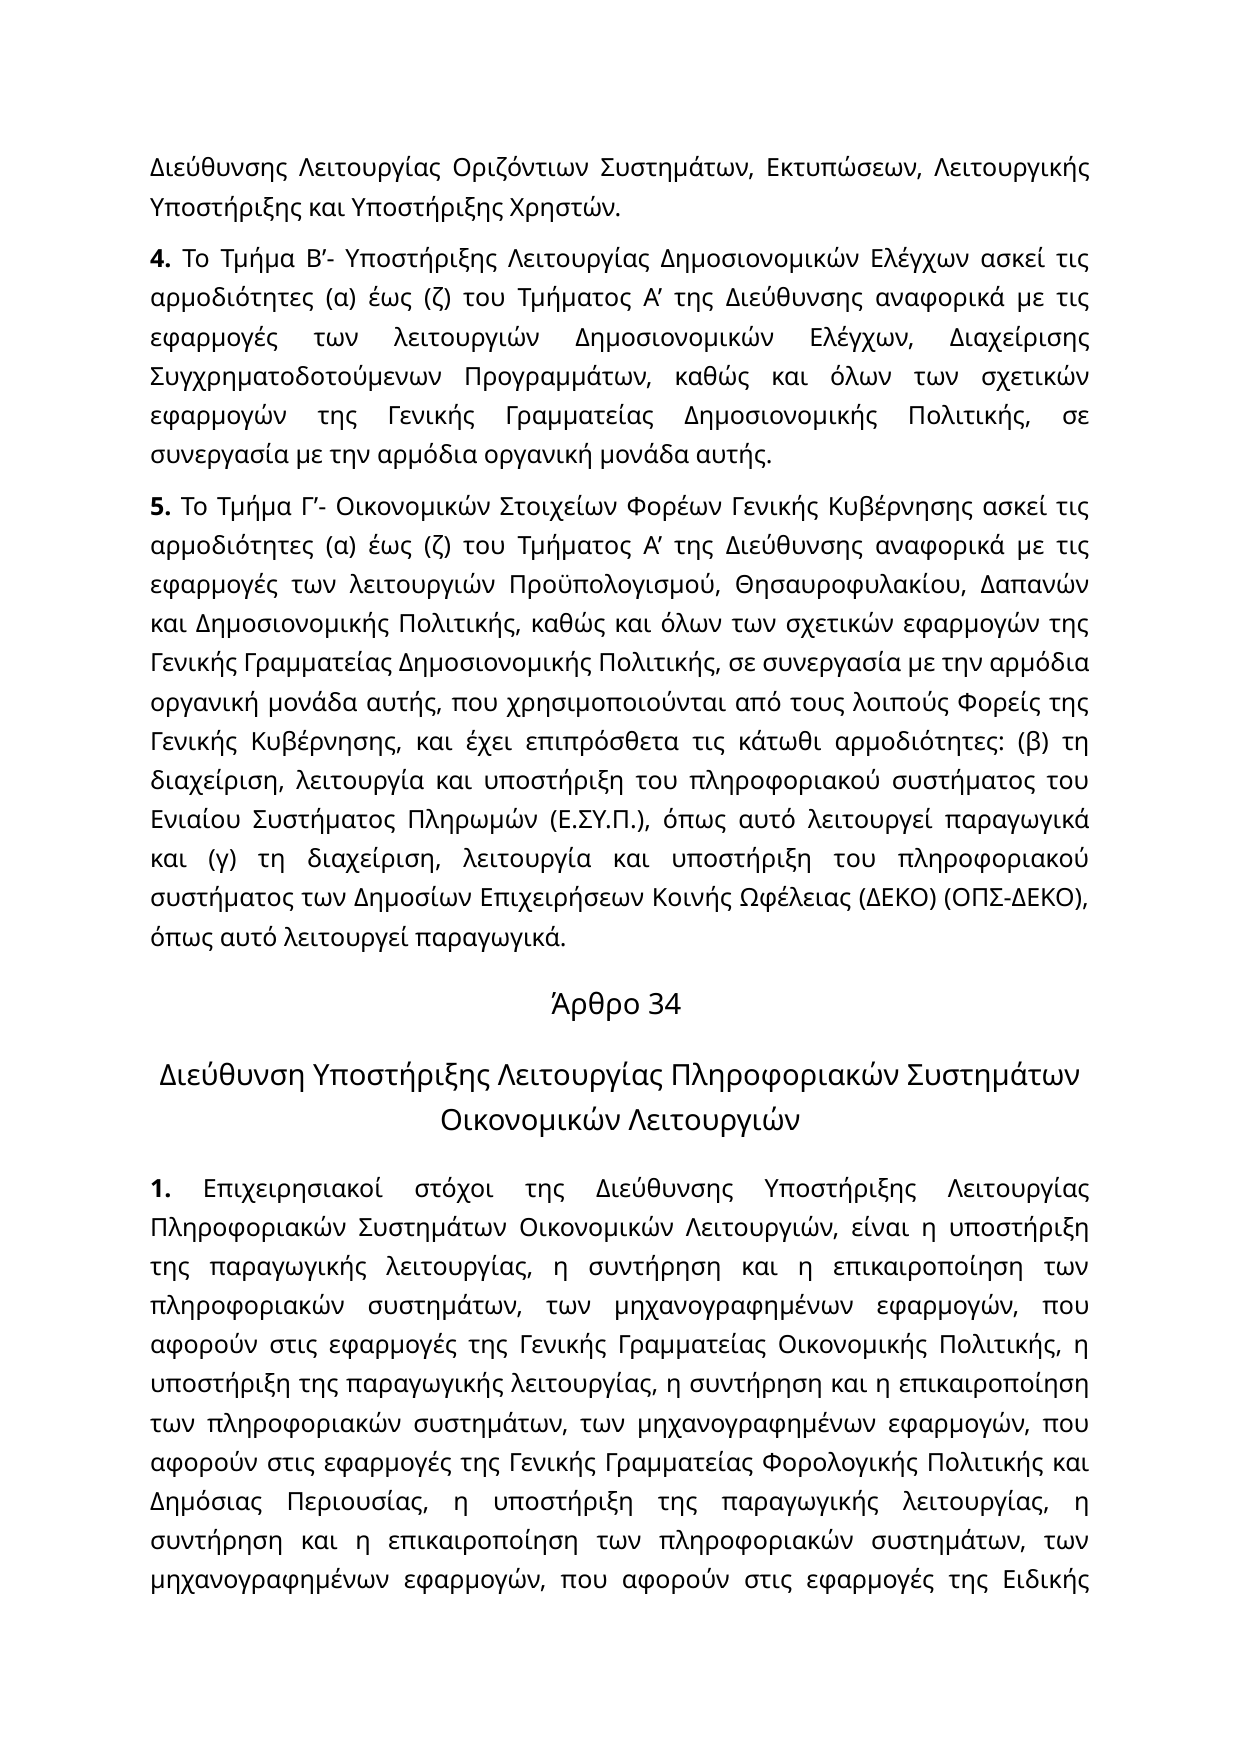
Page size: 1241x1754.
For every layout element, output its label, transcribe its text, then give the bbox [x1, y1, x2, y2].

text Διεύθυνσης Λειτουργίας Οριζόντιων Συστημάτων, Εκτυπώσεων, Λειτουργικής Υποστήριξης και Υποστήριξης Χρηστών. [150, 150, 1090, 223]
subtitle Άρθρο 34 [150, 983, 1090, 1023]
text 1. Επιχειρησιακοί στόχοι της Διεύθυνσης Υποστήριξης Λειτουργίας Πληροφοριακών Συστημάτων Οικονομικών Λειτουργιών, είναι η υποστήριξη της παραγωγικής λειτουργίας, η συντήρηση και η επικαιροποίηση των πληροφοριακών συστημάτων, των μηχανογραφημένων εφαρμογών, που αφορούν στις εφαρμογές της Γενικής Γραμματείας Οικονομικής Πολιτικής, η υποστήριξη της παραγωγικής λειτουργίας, η συντήρηση και η επικαιροποίηση των πληροφοριακών συστημάτων, των μηχανογραφημένων εφαρμογών, που αφορούν στις εφαρμογές της Γενικής Γραμματείας Φορολογικής Πολιτικής και Δημόσιας Περιουσίας, η υποστήριξη της παραγωγικής λειτουργίας, η συντήρηση και η επικαιροποίηση των πληροφοριακών συστημάτων, των μηχανογραφημένων εφαρμογών, που αφορούν στις εφαρμογές της Ειδικής [150, 1170, 1090, 1596]
subtitle Διεύθυνση Υποστήριξης Λειτουργίας Πληροφοριακών Συστημάτων Οικονομικών Λειτουργιών [150, 1054, 1090, 1139]
text 4. Το Τμήμα Β’- Υποστήριξης Λειτουργίας Δημοσιονομικών Ελέγχων ασκεί τις αρμοδιότητες (α) έως (ζ) του Τμήματος Α’ της Διεύθυνσης αναφορικά με τις εφαρμογές των λειτουργιών Δημοσιονομικών Ελέγχων, Διαχείρισης Συγχρηματοδοτούμενων Προγραμμάτων, καθώς και όλων των σχετικών εφαρμογών της Γενικής Γραμματείας Δημοσιονομικής Πολιτικής, σε συνεργασία με την αρμόδια οργανική μονάδα αυτής. [150, 241, 1090, 471]
text 5. Το Τμήμα Γ’- Οικονομικών Στοιχείων Φορέων Γενικής Κυβέρνησης ασκεί τις αρμοδιότητες (α) έως (ζ) του Τμήματος Α’ της Διεύθυνσης αναφορικά με τις εφαρμογές των λειτουργιών Προϋπολογισμού, Θησαυροφυλακίου, Δαπανών και Δημοσιονομικής Πολιτικής, καθώς και όλων των σχετικών εφαρμογών της Γενικής Γραμματείας Δημοσιονομικής Πολιτικής, σε συνεργασία με την αρμόδια οργανική μονάδα αυτής, που χρησιμοποιούνται από τους λοιπούς Φορείς της Γενικής Κυβέρνησης, και έχει επιπρόσθετα τις κάτωθι αρμοδιότητες: (β) τη διαχείριση, λειτουργία και υποστήριξη του πληροφοριακού συστήματος του Ενιαίου Συστήματος Πληρωμών (Ε.ΣΥ.Π.), όπως αυτό λειτουργεί παραγωγικά και (γ) τη διαχείριση, λειτουργία και υποστήριξη του πληροφοριακού συστήματος των Δημοσίων Επιχειρήσεων Κοινής Ωφέλειας (ΔΕΚΟ) (ΟΠΣ-ΔΕΚΟ), όπως αυτό λειτουργεί παραγωγικά. [150, 488, 1090, 953]
